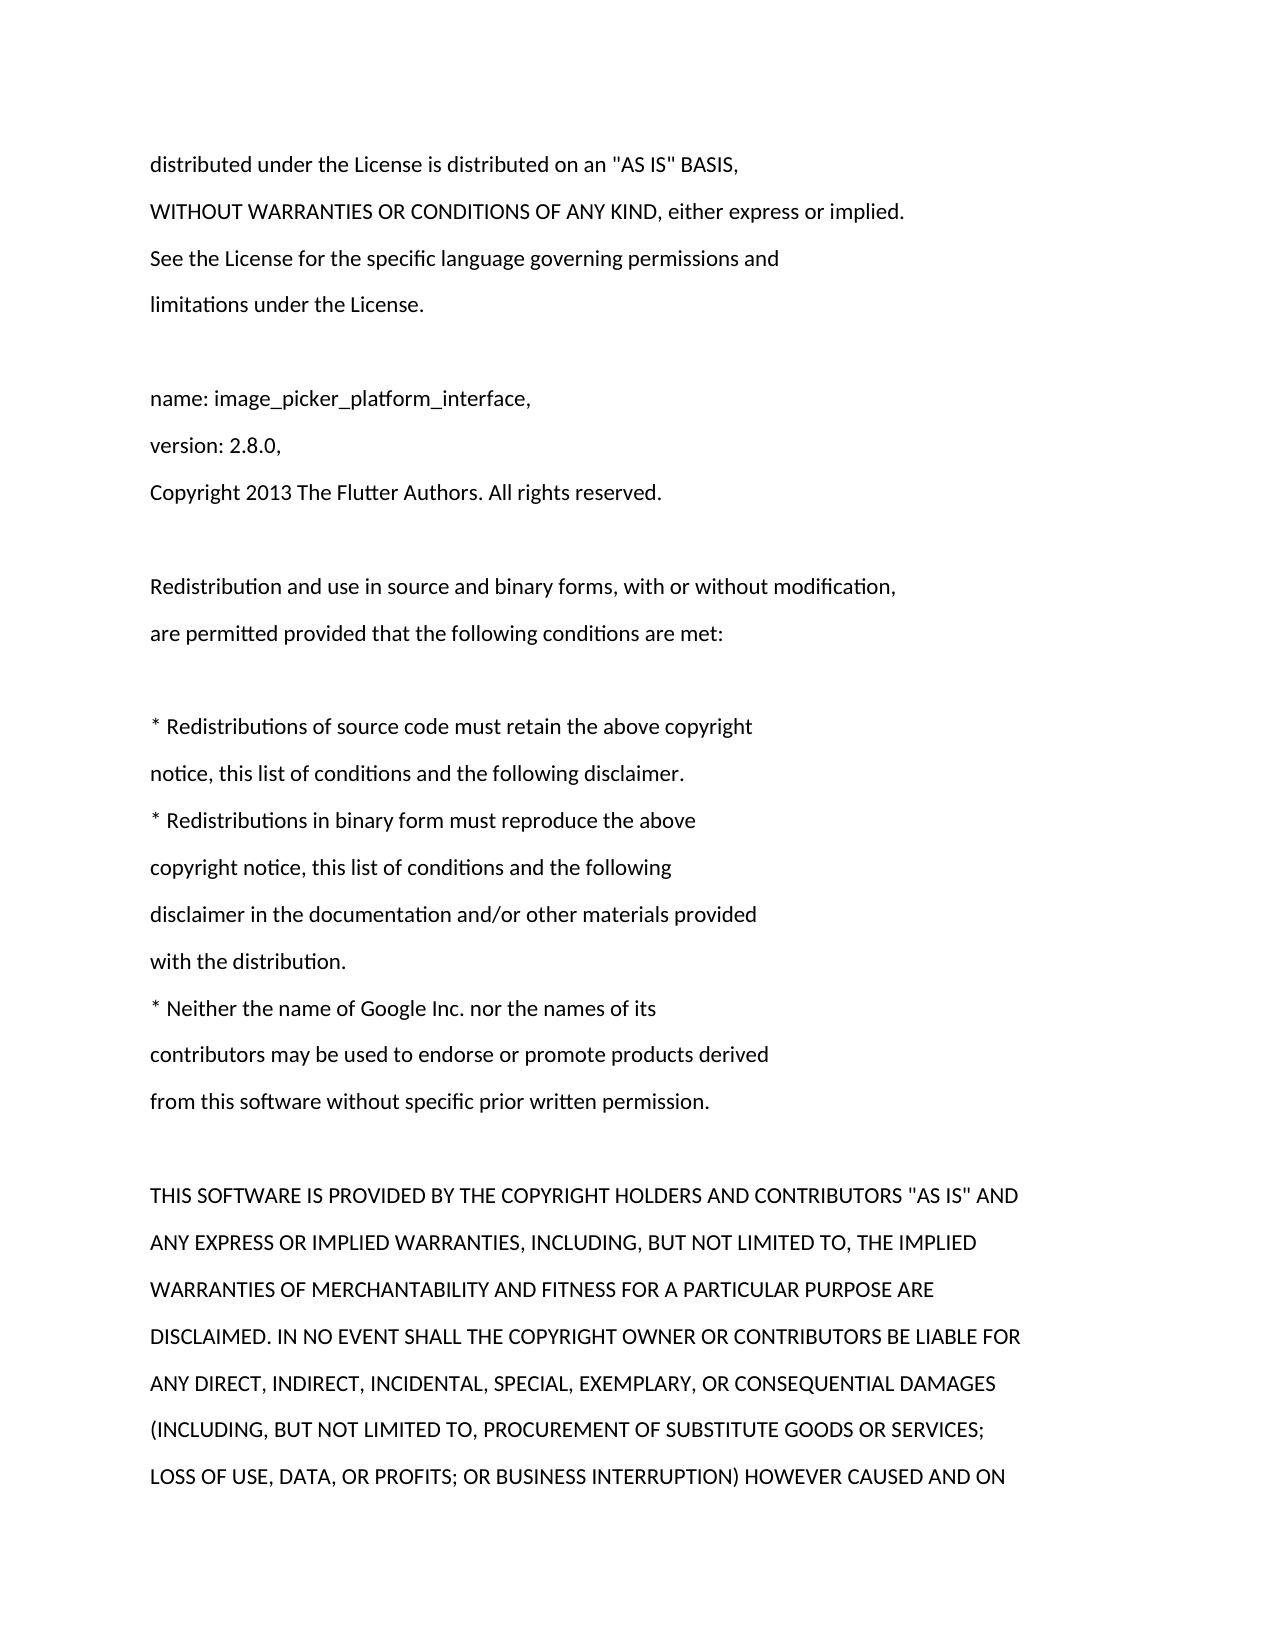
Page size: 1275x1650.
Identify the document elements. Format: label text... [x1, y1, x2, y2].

text with the distribution. [150, 947, 1125, 975]
text See the License for the specific language governing permissions and [150, 244, 1125, 272]
text WARRANTIES OF MERCHANTABILITY AND FITNESS FOR A PARTICULAR PURPOSE ARE [150, 1275, 1125, 1303]
text distributed under the License is distributed on an "AS IS" BASIS, [150, 150, 1125, 178]
text are permitted provided that the following conditions are met: [150, 619, 1125, 647]
text limitations under the License. [150, 291, 1125, 319]
text ANY DIRECT, INDIRECT, INCIDENTAL, SPECIAL, EXEMPLARY, OR CONSEQUENTIAL DAMAGES [150, 1369, 1125, 1397]
text from this software without specific prior written permission. [150, 1087, 1125, 1116]
text WITHOUT WARRANTIES OR CONDITIONS OF ANY KIND, either express or implied. [150, 197, 1125, 225]
text version: 2.8.0, [150, 431, 1125, 459]
text name: image_picker_platform_interface, [150, 384, 1125, 412]
text * Redistributions of source code must retain the above copyright [150, 712, 1125, 741]
text Redistribution and use in source and binary forms, with or without modification, [150, 572, 1125, 600]
text ANY EXPRESS OR IMPLIED WARRANTIES, INCLUDING, BUT NOT LIMITED TO, THE IMPLIED [150, 1228, 1125, 1256]
text * Neither the name of Google Inc. nor the names of its [150, 994, 1125, 1022]
text THIS SOFTWARE IS PROVIDED BY THE COPYRIGHT HOLDERS AND CONTRIBUTORS "AS IS" AND [150, 1181, 1125, 1209]
text * Redistributions in binary form must reproduce the above [150, 806, 1125, 834]
text copyright notice, this list of conditions and the following [150, 853, 1125, 881]
text DISCLAIMED. IN NO EVENT SHALL THE COPYRIGHT OWNER OR CONTRIBUTORS BE LIABLE FOR [150, 1322, 1125, 1350]
text (INCLUDING, BUT NOT LIMITED TO, PROCUREMENT OF SUBSTITUTE GOODS OR SERVICES; [150, 1416, 1125, 1444]
text disclaimer in the documentation and/or other materials provided [150, 900, 1125, 928]
text LOSS OF USE, DATA, OR PROFITS; OR BUSINESS INTERRUPTION) HOWEVER CAUSED AND ON [150, 1462, 1125, 1491]
text contributors may be used to endorse or promote products derived [150, 1041, 1125, 1069]
text Copyright 2013 The Flutter Authors. All rights reserved. [150, 478, 1125, 506]
text notice, this list of conditions and the following disclaimer. [150, 759, 1125, 787]
